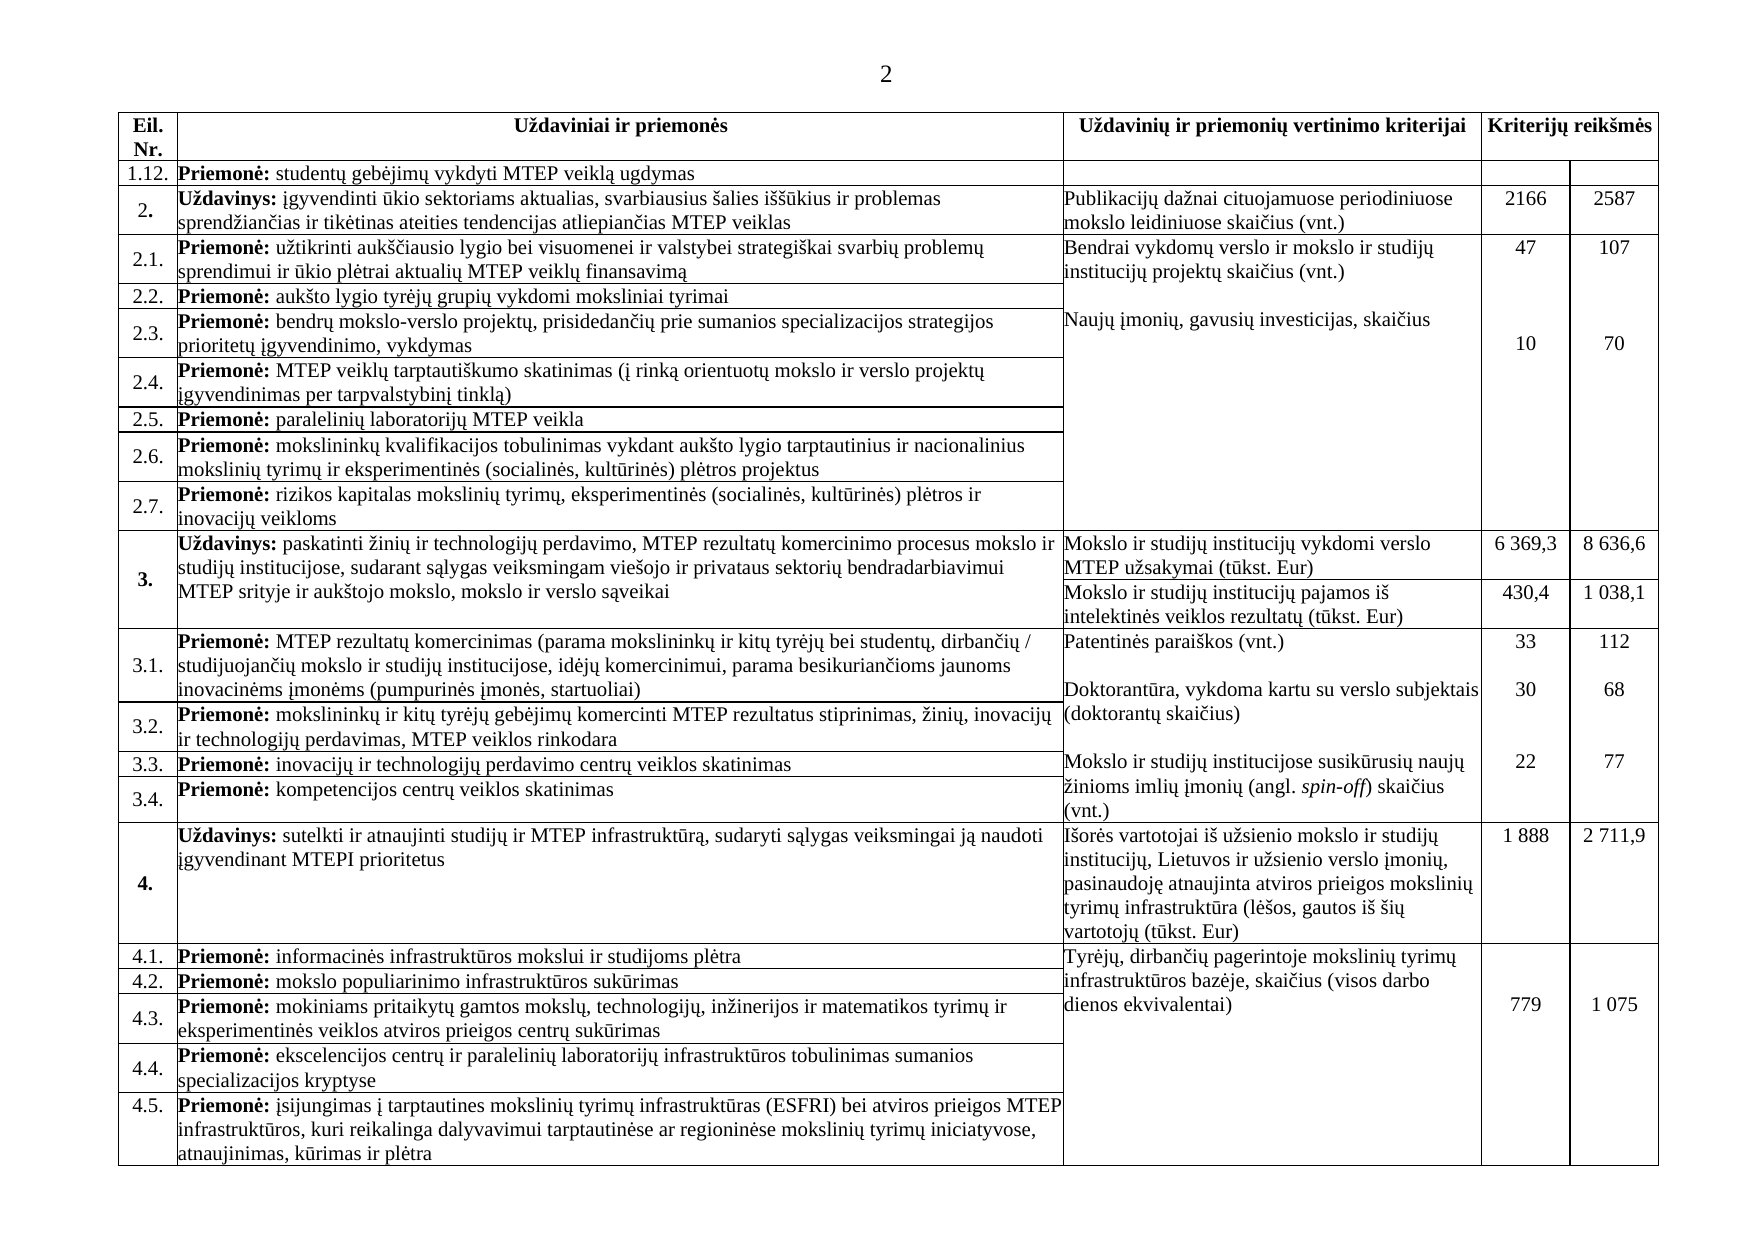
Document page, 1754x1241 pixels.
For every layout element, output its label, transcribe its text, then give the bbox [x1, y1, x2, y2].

table_cell Priemonė: informacinės infrastruktūros mokslui ir studijoms plėtra [178, 944, 1063, 968]
table_cell Priemonė: MTEP veiklų tarptautiškumo skatinimas (į rinką orientuotų mokslo ir verslo projektų įgyvendinimas per tarpvalstybinį tinklą) [178, 358, 1063, 406]
table_header Uždaviniai ir priemonės [178, 113, 1063, 159]
table_cell Uždavinys: paskatinti žinių ir technologijų perdavimo, MTEP rezultatų komercinimo procesus mokslo ir studijų institucijose, sudarant sąlygas veiksmingam viešojo ir privataus sektorių bendradarbiavimui MTEP srityje ir aukštojo mokslo, mokslo ir verslo sąveikai [178, 531, 1063, 628]
table_cell 4.3. [119, 994, 177, 1042]
table_cell Priemonė: paralelinių laboratorijų MTEP veikla [178, 408, 1063, 431]
table_cell Priemonė: bendrų mokslo-verslo projektų, prisidedančių prie sumanios specializacijos strategijos prioritetų įgyvendinimo, vykdymas [178, 309, 1063, 357]
table_cell 2.2. [119, 284, 177, 308]
table_cell Tyrėjų, dirbančių pagerintoje mokslinių tyrimų infrastruktūros bazėje, skaičius (visos darbo dienos ekvivalentai) [1064, 944, 1481, 1165]
table_cell Publikacijų dažnai cituojamuose periodiniuose mokslo leidiniuose skaičius (vnt.) [1064, 186, 1481, 234]
table_cell 4.4. [119, 1044, 177, 1092]
table_header Uždavinių ir priemonių vertinimo kriterijai [1064, 113, 1481, 159]
table_cell Priemonė: kompetencijos centrų veiklos skatinimas [178, 777, 1063, 822]
table_cell 779 [1482, 944, 1569, 1165]
table_cell Priemonė: rizikos kapitalas mokslinių tyrimų, eksperimentinės (socialinės, kultūrinės) plėtros ir inovacijų veikloms [178, 482, 1063, 530]
table_cell Priemonė: mokiniams pritaikytų gamtos mokslų, technologijų, inžinerijos ir matematikos tyrimų ir eksperimentinės veiklos atviros prieigos centrų sukūrimas [178, 994, 1063, 1042]
table_cell 112 68 77 [1571, 629, 1658, 822]
table_cell 2.1. [119, 235, 177, 283]
table_cell 33 30 22 [1482, 629, 1569, 822]
table_cell Bendrai vykdomų verslo ir mokslo ir studijų institucijų projektų skaičius (vnt.) Naujų įmonių, gavusių investicijas, skaičius [1064, 235, 1481, 530]
table_cell Uždavinys: sutelkti ir atnaujinti studijų ir MTEP infrastruktūrą, sudaryti sąlygas veiksmingai ją naudoti įgyvendinant MTEPI prioritetus [178, 823, 1063, 943]
table_cell 4.2. [119, 969, 177, 993]
table_cell 3.2. [119, 703, 177, 751]
table_cell 2166 [1482, 186, 1569, 234]
table_cell Priemonė: užtikrinti aukščiausio lygio bei visuomenei ir valstybei strategiškai svarbių problemų sprendimui ir ūkio plėtrai aktualių MTEP veiklų finansavimą [178, 235, 1063, 283]
table_cell 2.6. [119, 433, 177, 481]
table_cell Priemonė: mokslo populiarinimo infrastruktūros sukūrimas [178, 969, 1063, 993]
table_cell 1.12. [119, 161, 177, 184]
table_cell 2 711,9 [1571, 823, 1658, 943]
table_cell [1571, 161, 1658, 184]
table_cell 6 369,3 [1482, 531, 1569, 579]
table_header Eil. Nr. [119, 113, 177, 159]
table_cell Priemonė: mokslininkų ir kitų tyrėjų gebėjimų komercinti MTEP rezultatus stiprinimas, žinių, inovacijų ir technologijų perdavimas, MTEP veiklos rinkodara [178, 703, 1063, 751]
table_cell 47 10 [1482, 235, 1569, 530]
table_cell Priemonė: studentų gebėjimų vykdyti MTEP veiklą ugdymas [178, 161, 1063, 184]
table_cell Uždavinys: įgyvendinti ūkio sektoriams aktualias, svarbiausius šalies iššūkius ir problemas sprendžiančias ir tikėtinas ateities tendencijas atliepiančias MTEP veiklas [178, 186, 1063, 234]
table_cell [1482, 161, 1569, 184]
table_cell 8 636,6 [1571, 531, 1658, 579]
table_cell 2587 [1571, 186, 1658, 234]
table_cell Mokslo ir studijų institucijų vykdomi verslo MTEP užsakymai (tūkst. Eur) [1064, 531, 1481, 579]
table_cell Patentinės paraiškos (vnt.) Doktorantūra, vykdoma kartu su verslo subjektais (doktorantų skaičius) Mokslo ir studijų institucijose susikūrusių naujų žinioms imlių įmonių (angl. spin-off) skaičius (vnt.) [1064, 629, 1481, 822]
table_cell 430,4 [1482, 580, 1569, 628]
table_cell Priemonė: aukšto lygio tyrėjų grupių vykdomi moksliniai tyrimai [178, 284, 1063, 308]
table_header Kriterijų reikšmės [1482, 113, 1658, 159]
table_cell 4.1. [119, 944, 177, 968]
table_cell 2. [119, 186, 177, 234]
table_cell 3.3. [119, 752, 177, 776]
table_cell 1 075 [1571, 944, 1658, 1165]
table_cell 2.7. [119, 482, 177, 530]
table_cell Priemonė: įsijungimas į tarptautines mokslinių tyrimų infrastruktūras (ESFRI) bei atviros prieigos MTEP infrastruktūros, kuri reikalinga dalyvavimui tarptautinėse ar regioninėse mokslinių tyrimų iniciatyvose, atnaujinimas, kūrimas ir plėtra [178, 1093, 1063, 1165]
table_cell 3.1. [119, 629, 177, 701]
table_cell Priemonė: mokslininkų kvalifikacijos tobulinimas vykdant aukšto lygio tarptautinius ir nacionalinius mokslinių tyrimų ir eksperimentinės (socialinės, kultūrinės) plėtros projektus [178, 433, 1063, 481]
table_cell 1 038,1 [1571, 580, 1658, 628]
table_cell 1 888 [1482, 823, 1569, 943]
table_cell Mokslo ir studijų institucijų pajamos iš intelektinės veiklos rezultatų (tūkst. Eur) [1064, 580, 1481, 628]
table_cell 4.5. [119, 1093, 177, 1165]
table_cell 3.4. [119, 777, 177, 822]
table_cell 107 70 [1571, 235, 1658, 530]
table_cell Priemonė: ekscelencijos centrų ir paralelinių laboratorijų infrastruktūros tobulinimas sumanios specializacijos kryptyse [178, 1044, 1063, 1092]
table_cell 4. [119, 823, 177, 943]
table_cell Priemonė: inovacijų ir technologijų perdavimo centrų veiklos skatinimas [178, 752, 1063, 776]
table_cell Išorės vartotojai iš užsienio mokslo ir studijų institucijų, Lietuvos ir užsienio verslo įmonių, pasinaudoję atnaujinta atviros prieigos mokslinių tyrimų infrastruktūra (lėšos, gautos iš šių vartotojų (tūkst. Eur) [1064, 823, 1481, 943]
table_cell 3. [119, 531, 177, 628]
table_cell 2.5. [119, 408, 177, 431]
table_cell [1064, 161, 1481, 184]
table_cell Priemonė: MTEP rezultatų komercinimas (parama mokslininkų ir kitų tyrėjų bei studentų, dirbančių / studijuojančių mokslo ir studijų institucijose, idėjų komercinimui, parama besikuriančioms jaunoms inovacinėms įmonėms (pumpurinės įmonės, startuoliai) [178, 629, 1063, 701]
table_cell 2.3. [119, 309, 177, 357]
table_cell 2.4. [119, 358, 177, 406]
